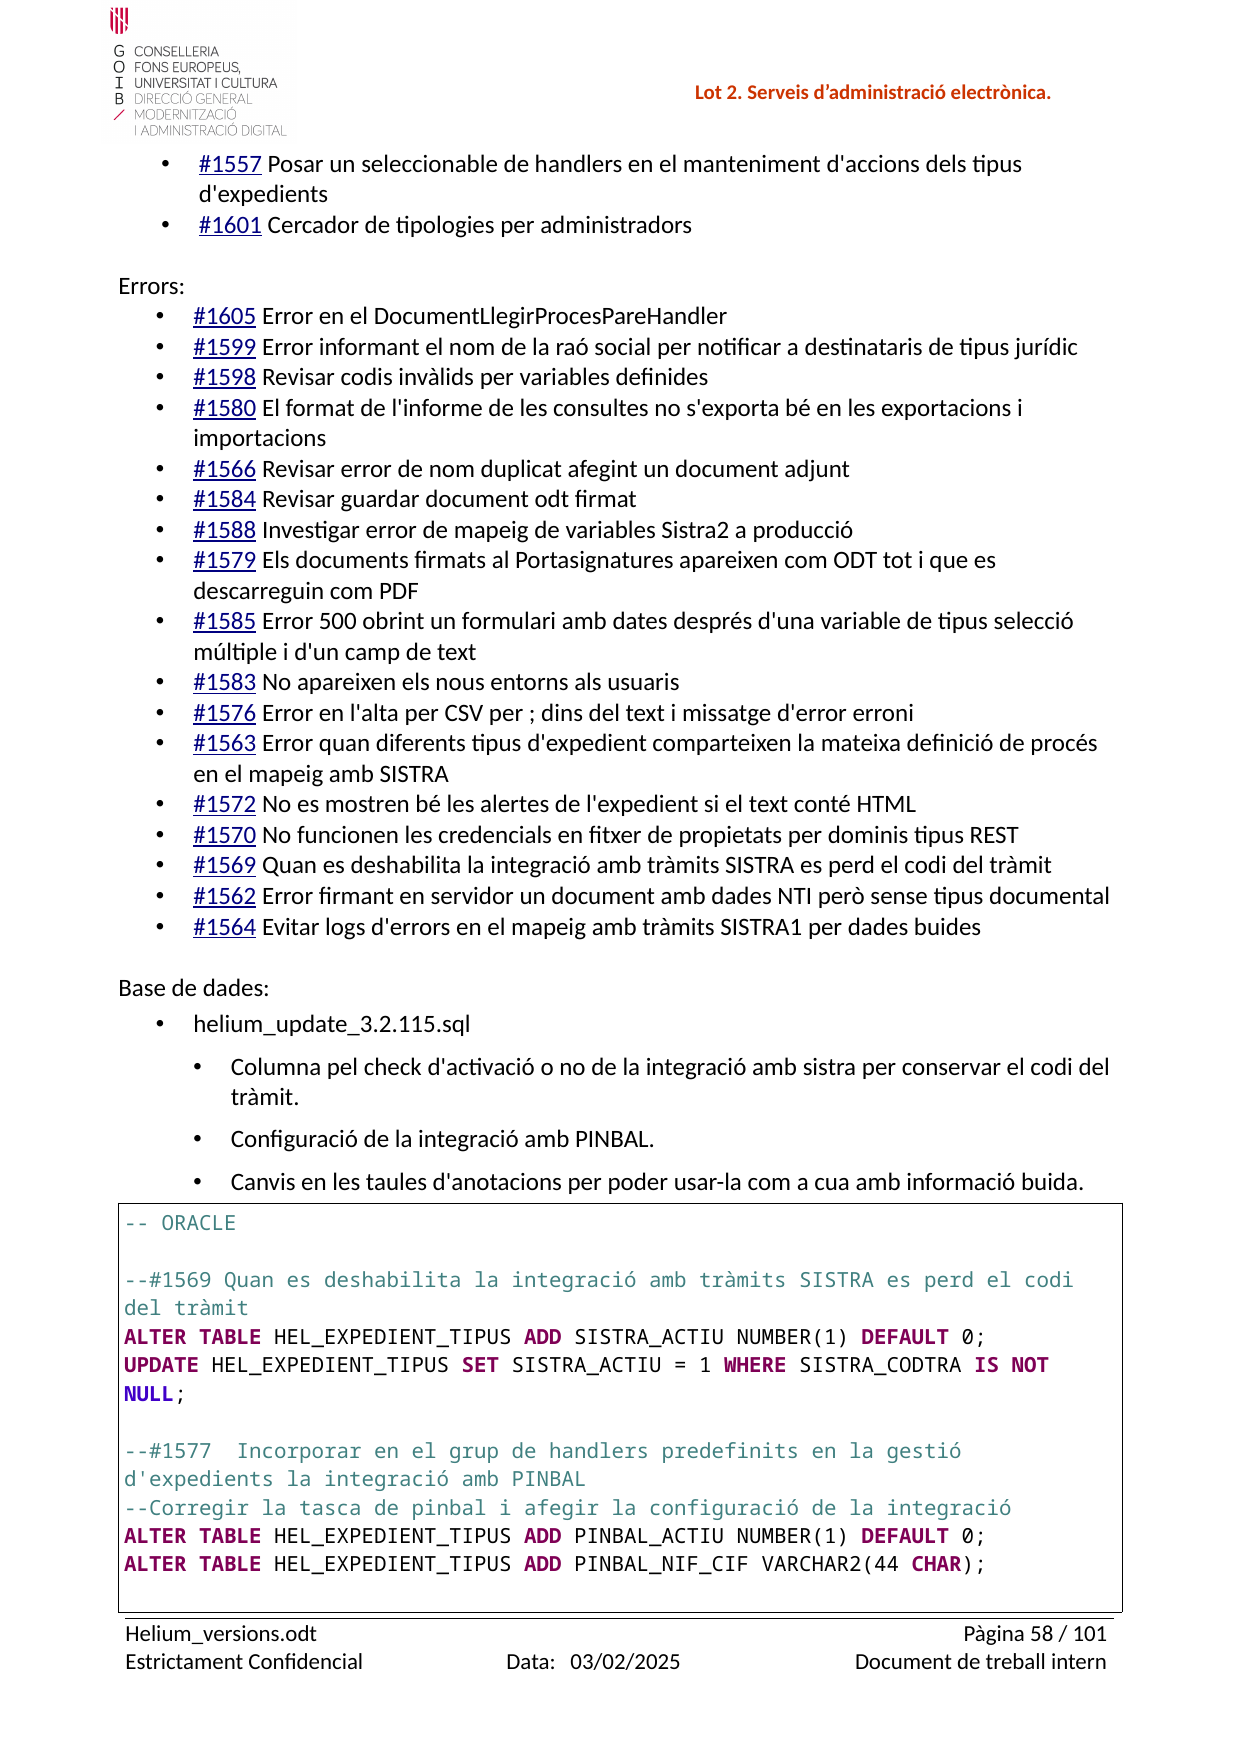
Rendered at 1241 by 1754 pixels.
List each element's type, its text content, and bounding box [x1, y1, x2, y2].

list #1585 Error 500 obrint un formulari amb dates després d'una variable de tipus selecció múltiple i d'un camp de text [156, 606, 1122, 667]
list #1579 Els documents firmats al Portasignatures apareixen com ODT tot i que es descarreguin com PDF [156, 544, 1122, 606]
table_header -- ORACLE --#1569 Quan es deshabilita la integració amb tràmits SISTRA es perd el codi del tràmit ALTER TABLE HEL_EXPEDIENT_TIPUS ADD SISTRA_ACTIU NUMBER(1) DEFAULT 0; UPDATE HEL_EXPEDIENT_TIPUS SET SISTRA_ACTIU = 1 WHERE SISTRA_CODTRA IS NOT NULL; --#1577 Incorporar en el grup de handlers predefinits en la gestió d'expedients la integració amb PINBAL --Corregir la tasca de pinbal i afegir la configuració de la integració ALTER TABLE HEL_EXPEDIENT_TIPUS ADD PINBAL_ACTIU NUMBER(1) DEFAULT 0; ALTER TABLE HEL_EXPEDIENT_TIPUS ADD PINBAL_NIF_CIF VARCHAR2(44 CHAR); [119, 1204, 1122, 1612]
list #1601 Cercador de tipologies per administradors [161, 209, 1122, 239]
list #1580 El format de l'informe de les consultes no s'exporta bé en les exportacions i importacions [156, 392, 1122, 453]
list #1605 Error en el DocumentLlegirProcesPareHandler [156, 300, 1122, 331]
list #1588 Investigar error de mapeig de variables Sistra2 a producció [156, 514, 1122, 544]
list helium_update_3.2.115.sql [156, 1008, 1122, 1039]
list Columna pel check d'activació o no de la integració amb sistra per conservar el codi del tràmit. [193, 1051, 1122, 1112]
list #1564 Evitar logs d'errors en el mapeig amb tràmits SISTRA1 per dades buides [156, 911, 1122, 941]
picture [100, 0, 297, 144]
list #1599 Error informant el nom de la raó social per notificar a destinataris de tipus jurídic [156, 331, 1122, 361]
list #1576 Error en l'alta per CSV per ; dins del text i missatge d'error erroni [156, 697, 1122, 728]
list Canvis en les taules d'anotacions per poder usar-la com a cua amb informació buida. [193, 1166, 1122, 1196]
list #1563 Error quan diferents tipus d'expedient comparteixen la mateixa definició de procés en el mapeig amb SISTRA [156, 728, 1122, 789]
list #1570 No funcionen les credencials en fitxer de propietats per dominis tipus REST [156, 819, 1122, 850]
list Configuració de la integració amb PINBAL. [193, 1123, 1122, 1154]
list #1584 Revisar guardar document odt firmat [156, 483, 1122, 514]
list #1583 No apareixen els nous entorns als usuaris [156, 667, 1122, 697]
list #1562 Error firmant en servidor un document amb dades NTI però sense tipus documental [156, 880, 1122, 911]
list #1572 No es mostren bé les alertes de l'expedient si el text conté HTML [156, 789, 1122, 819]
text Base de dades: [118, 972, 1122, 1002]
list #1569 Quan es deshabilita la integració amb tràmits SISTRA es perd el codi del tràmit [156, 850, 1122, 880]
list #1557 Posar un seleccionable de handlers en el manteniment d'accions dels tipus d'expedients [161, 148, 1122, 209]
text Errors: [118, 270, 1122, 300]
list #1598 Revisar codis invàlids per variables definides [156, 361, 1122, 392]
list #1566 Revisar error de nom duplicat afegint un document adjunt [156, 453, 1122, 483]
